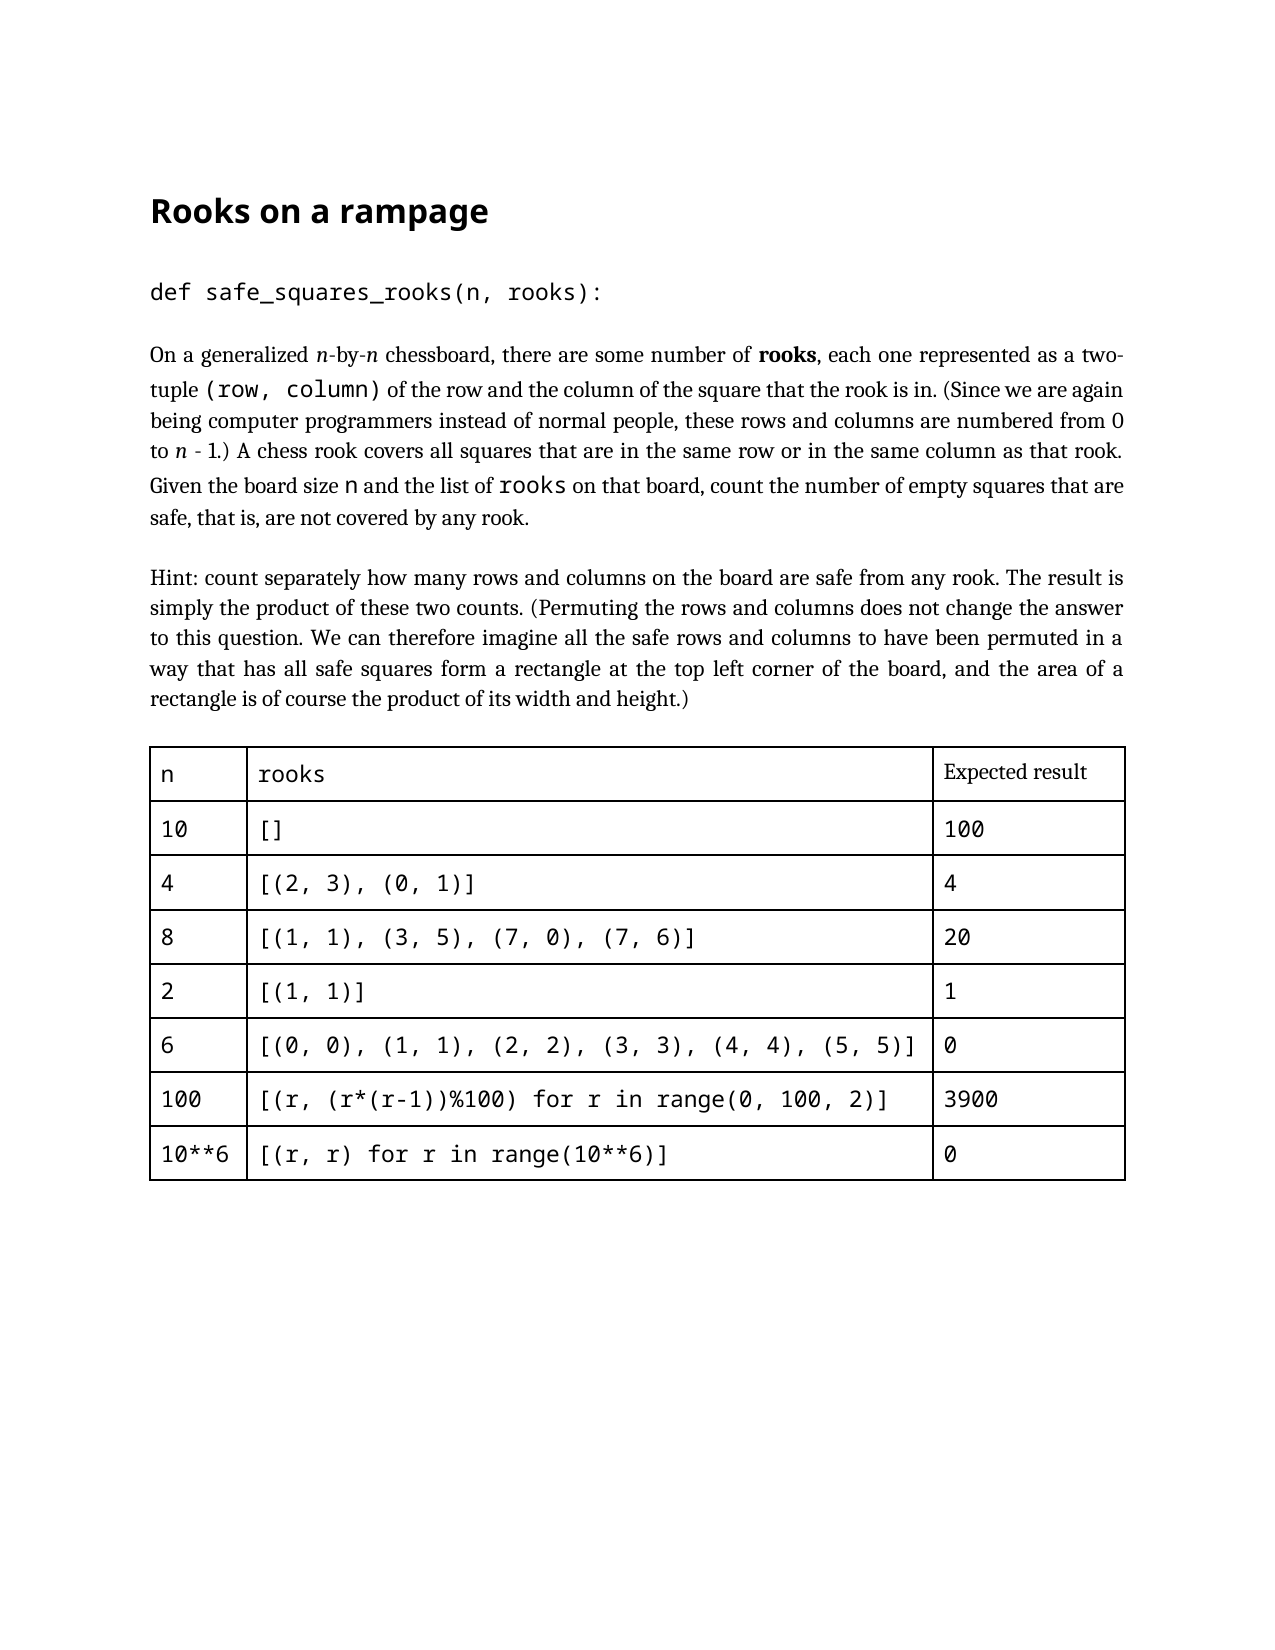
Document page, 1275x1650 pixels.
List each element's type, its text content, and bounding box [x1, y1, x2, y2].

table_cell 10**6 [151, 1127, 246, 1179]
table_cell 0 [934, 1019, 1124, 1071]
table_cell 4 [934, 856, 1124, 908]
table_cell 2 [151, 965, 246, 1017]
table_cell 100 [934, 802, 1124, 854]
table_cell [(r, (r*(r-1))%100) for r in range(0, 100, 2)] [248, 1073, 932, 1125]
subtitle Rooks on a rampage [150, 187, 1125, 233]
table_cell [] [248, 802, 932, 854]
table_cell [(1, 1)] [248, 965, 932, 1017]
table_cell 4 [151, 856, 246, 908]
table_cell 8 [151, 911, 246, 963]
table_cell 3900 [934, 1073, 1124, 1125]
table_cell [(r, r) for r in range(10**6)] [248, 1127, 932, 1179]
table_cell [(0, 0), (1, 1), (2, 2), (3, 3), (4, 4), (5, 5)] [248, 1019, 932, 1071]
table_cell 10 [151, 802, 246, 854]
table_cell 0 [934, 1127, 1124, 1179]
table_cell 20 [934, 911, 1124, 963]
table_cell [(1, 1), (3, 5), (7, 0), (7, 6)] [248, 911, 932, 963]
table_header Expected result [934, 748, 1124, 800]
table_cell [(2, 3), (0, 1)] [248, 856, 932, 908]
text Hint: count separately how many rows and columns on the board are safe from any rook. The result is simply the product of these two counts. (Permuting the rows and columns does not change the answer to this question. We can therefore imagine all the safe rows and columns to have been permuted in a way that has all safe squares form a rectangle at the top left corner of the board, and the area of a rectangle is of course the product of its width and height.) [150, 565, 1125, 712]
table_header n [151, 748, 246, 800]
table_cell 6 [151, 1019, 246, 1071]
table_cell 1 [934, 965, 1124, 1017]
table_cell 100 [151, 1073, 246, 1125]
text On a generalized n-by-n chessboard, there are some number of rooks, each one represented as a two-tuple (row, column) of the row and the column of the square that the rook is in. (Since we are again being computer programmers instead of normal people, these rows and columns are numbered from 0 to n - 1.) A chess rook covers all squares that are in the same row or in the same column as that rook. Given the board size n and the list of rooks on that board, count the number of empty squares that are safe, that is, are not covered by any rook. [150, 342, 1125, 531]
text def safe_squares_rooks(n, rooks): [150, 276, 1125, 307]
table_header rooks [248, 748, 932, 800]
